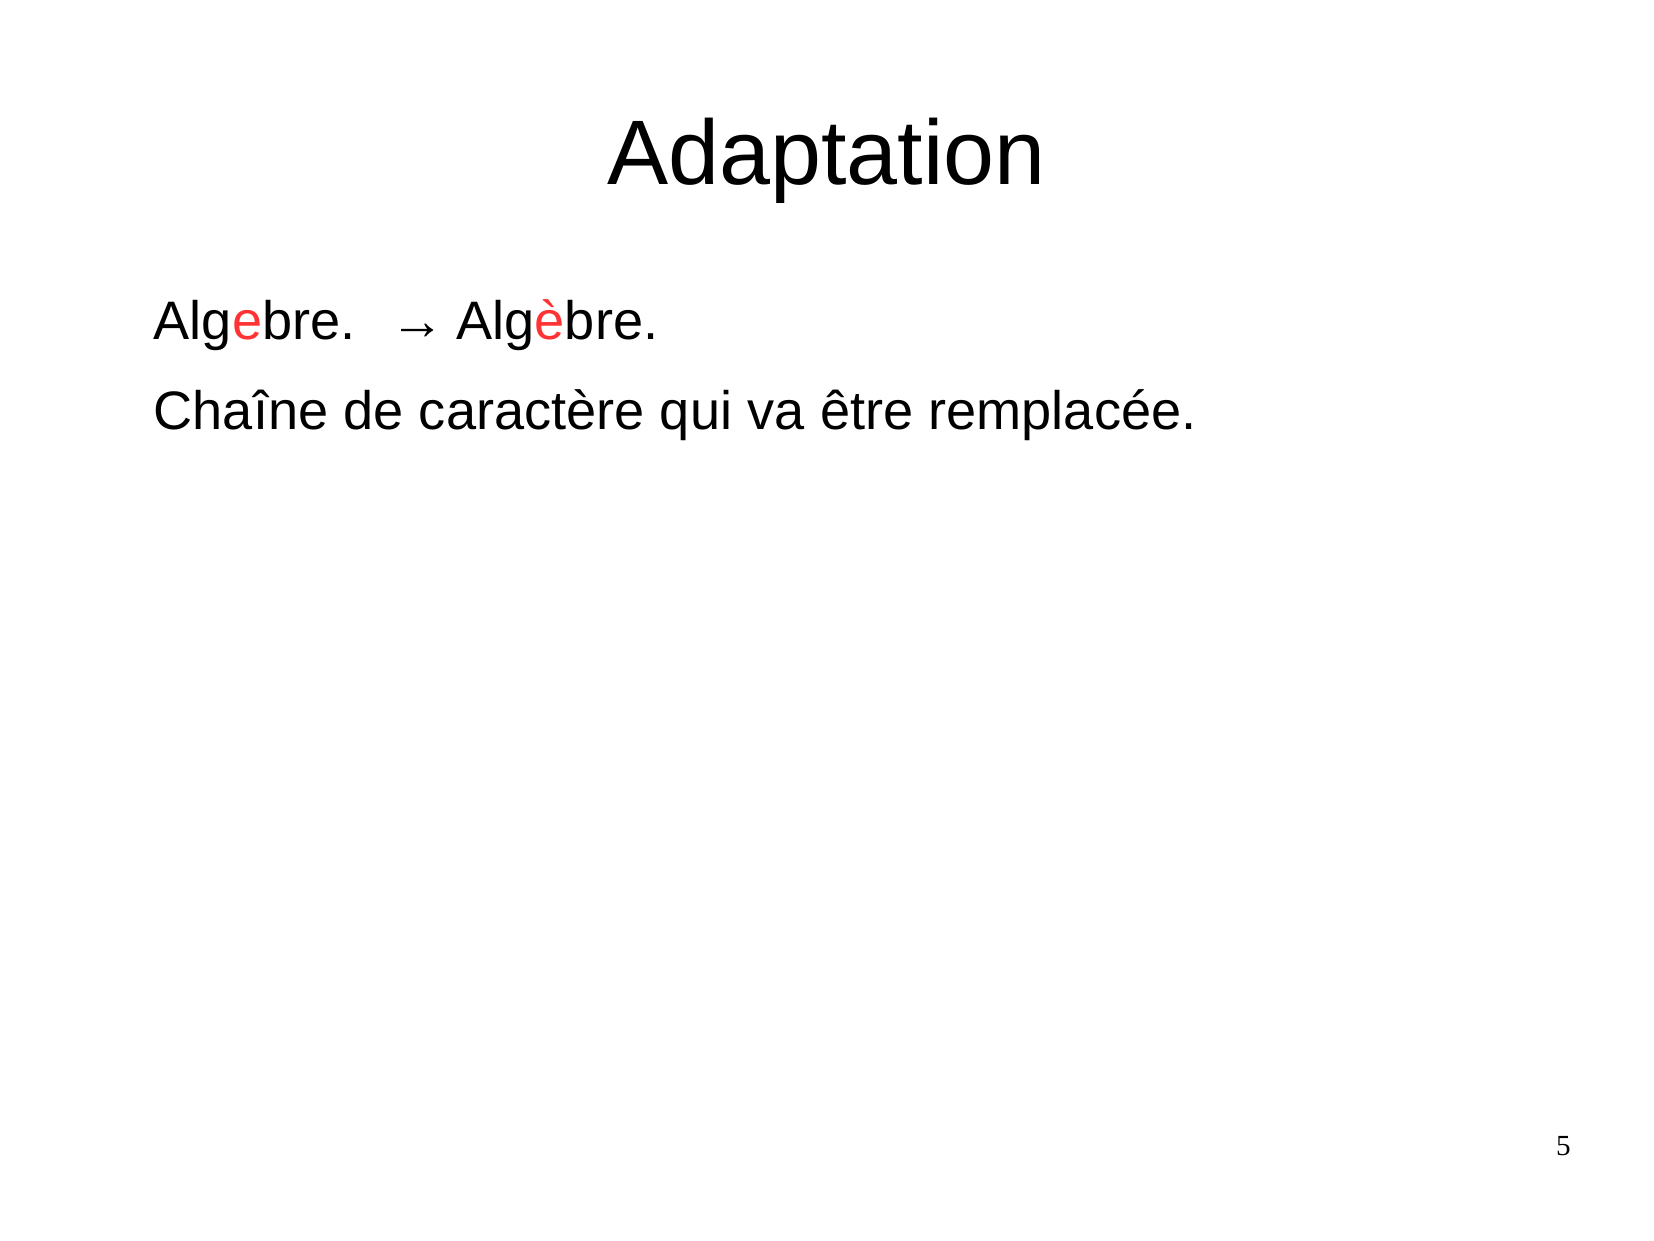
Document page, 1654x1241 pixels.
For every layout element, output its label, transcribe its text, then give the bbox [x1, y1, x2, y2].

title Adaptation [82, 49, 1571, 257]
list Algebre. → Algèbre. Chaîne de caractère qui va être remplacée. [82, 290, 1571, 1010]
